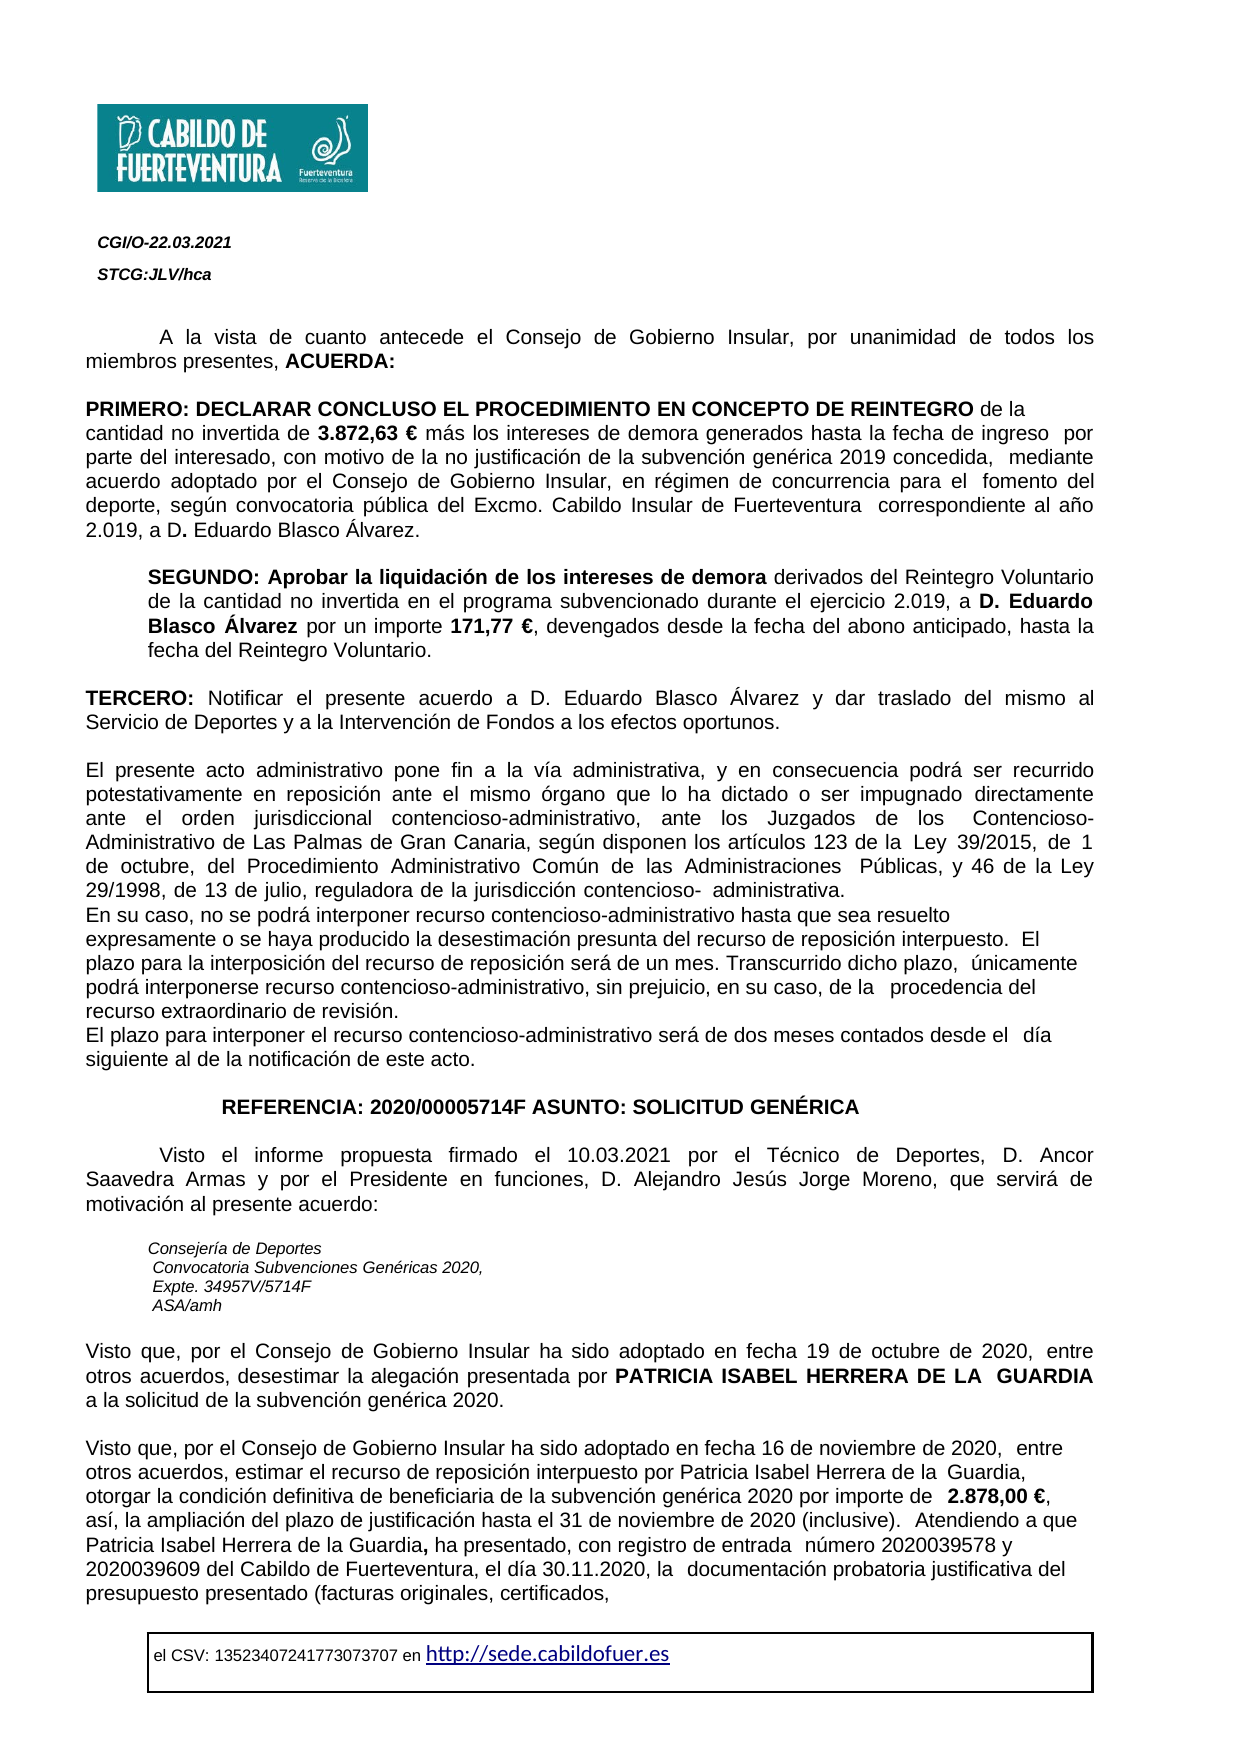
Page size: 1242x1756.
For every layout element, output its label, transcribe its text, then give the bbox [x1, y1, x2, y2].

text ASA/amh [152, 1296, 1106, 1315]
text Consejería de Deportes [148, 1239, 1106, 1258]
text En su caso, no se podrá interponer recurso contencioso-administrativo hasta que sea resuelto expresamente o se haya producido la desestimación presunta del recurso de reposición interpuesto. El plazo para la interposición del recurso de reposición será de un mes. Transcurrido dicho plazo, únicamente podrá interponerse recurso contencioso-administrativo, sin prejuicio, en su caso, de la procedencia del recurso extraordinario de revisión. [85, 902, 1078, 1023]
text Visto que, por el Consejo de Gobierno Insular ha sido adoptado en fecha 19 de octubre de 2020, entre otros acuerdos, desestimar la alegación presentada por PATRICIA ISABEL HERRERA DE LA GUARDIA a la solicitud de la subvención genérica 2020. [85, 1339, 1095, 1412]
text Visto que, por el Consejo de Gobierno Insular ha sido adoptado en fecha 16 de noviembre de 2020, entre otros acuerdos, estimar el recurso de reposición interpuesto por Patricia Isabel Herrera de la Guardia, otorgar la condición definitiva de beneficiaria de la subvención genérica 2020 por importe de 2.878,00 €, así, la ampliación del plazo de justificación hasta el 31 de noviembre de 2020 (inclusive). Atendiendo a que Patricia Isabel Herrera de la Guardia, ha presentado, con registro de entrada número 2020039578 y 2020039609 del Cabildo de Fuerteventura, el día 30.11.2020, la documentación probatoria justificativa del presupuesto presentado (facturas originales, certificados, [85, 1436, 1078, 1605]
subtitle PRIMERO: DECLARAR CONCLUSO EL PROCEDIMIENTO EN CONCEPTO DE REINTEGRO de la [85, 397, 1106, 421]
text El presente acto administrativo pone fin a la vía administrativa, y en consecuencia podrá ser recurrido potestativamente en reposición ante el mismo órgano que lo ha dictado o ser impugnado directamente ante el orden jurisdiccional contencioso-administrativo, ante los Juzgados de los Contencioso-Administrativo de Las Palmas de Gran Canaria, según disponen los artículos 123 de la Ley 39/2015, de 1 de octubre, del Procedimiento Administrativo Común de las Administraciones Públicas, y 46 de la Ley 29/1998, de 13 de julio, reguladora de la jurisdicción contencioso- administrativa. [85, 757, 1094, 902]
text SEGUNDO: Aprobar la liquidación de los intereses de demora derivados del Reintegro Voluntario de la cantidad no invertida en el programa subvencionado durante el ejercicio 2.019, a D. Eduardo Blasco Álvarez por un importe 171,77 €, devengados desde la fecha del abono anticipado, hasta la fecha del Reintegro Voluntario. [148, 565, 1094, 662]
text Visto el informe propuesta firmado el 10.03.2021 por el Técnico de Deportes, D. Ancor Saavedra Armas y por el Presidente en funciones, D. Alejandro Jesús Jorge Moreno, que servirá de motivación al presente acuerdo: [85, 1143, 1094, 1215]
text cantidad no invertida de 3.872,63 € más los intereses de demora generados hasta la fecha de ingreso por parte del interesado, con motivo de la no justificación de la subvención genérica 2019 concedida, mediante acuerdo adoptado por el Consejo de Gobierno Insular, en régimen de concurrencia para el fomento del deporte, según convocatoria pública del Excmo. Cabildo Insular de Fuerteventura correspondiente al año 2.019, a D. Eduardo Blasco Álvarez. [85, 421, 1094, 541]
text Convocatoria Subvenciones Genéricas 2020, Expte. 34957V/5714F [152, 1258, 524, 1296]
text A la vista de cuanto antecede el Consejo de Gobierno Insular, por unanimidad de todos los miembros presentes, ACUERDA: [85, 325, 1094, 373]
subtitle REFERENCIA: 2020/00005714F ASUNTO: SOLICITUD GENÉRICA [221, 1095, 1106, 1119]
text El plazo para interponer el recurso contencioso-administrativo será de dos meses contados desde el día siguiente al de la notificación de este acto. [85, 1023, 1086, 1071]
text TERCERO: Notificar el presente acuerdo a D. Eduardo Blasco Álvarez y dar traslado del mismo al Servicio de Deportes y a la Intervención de Fondos a los efectos oportunos. [85, 685, 1094, 733]
